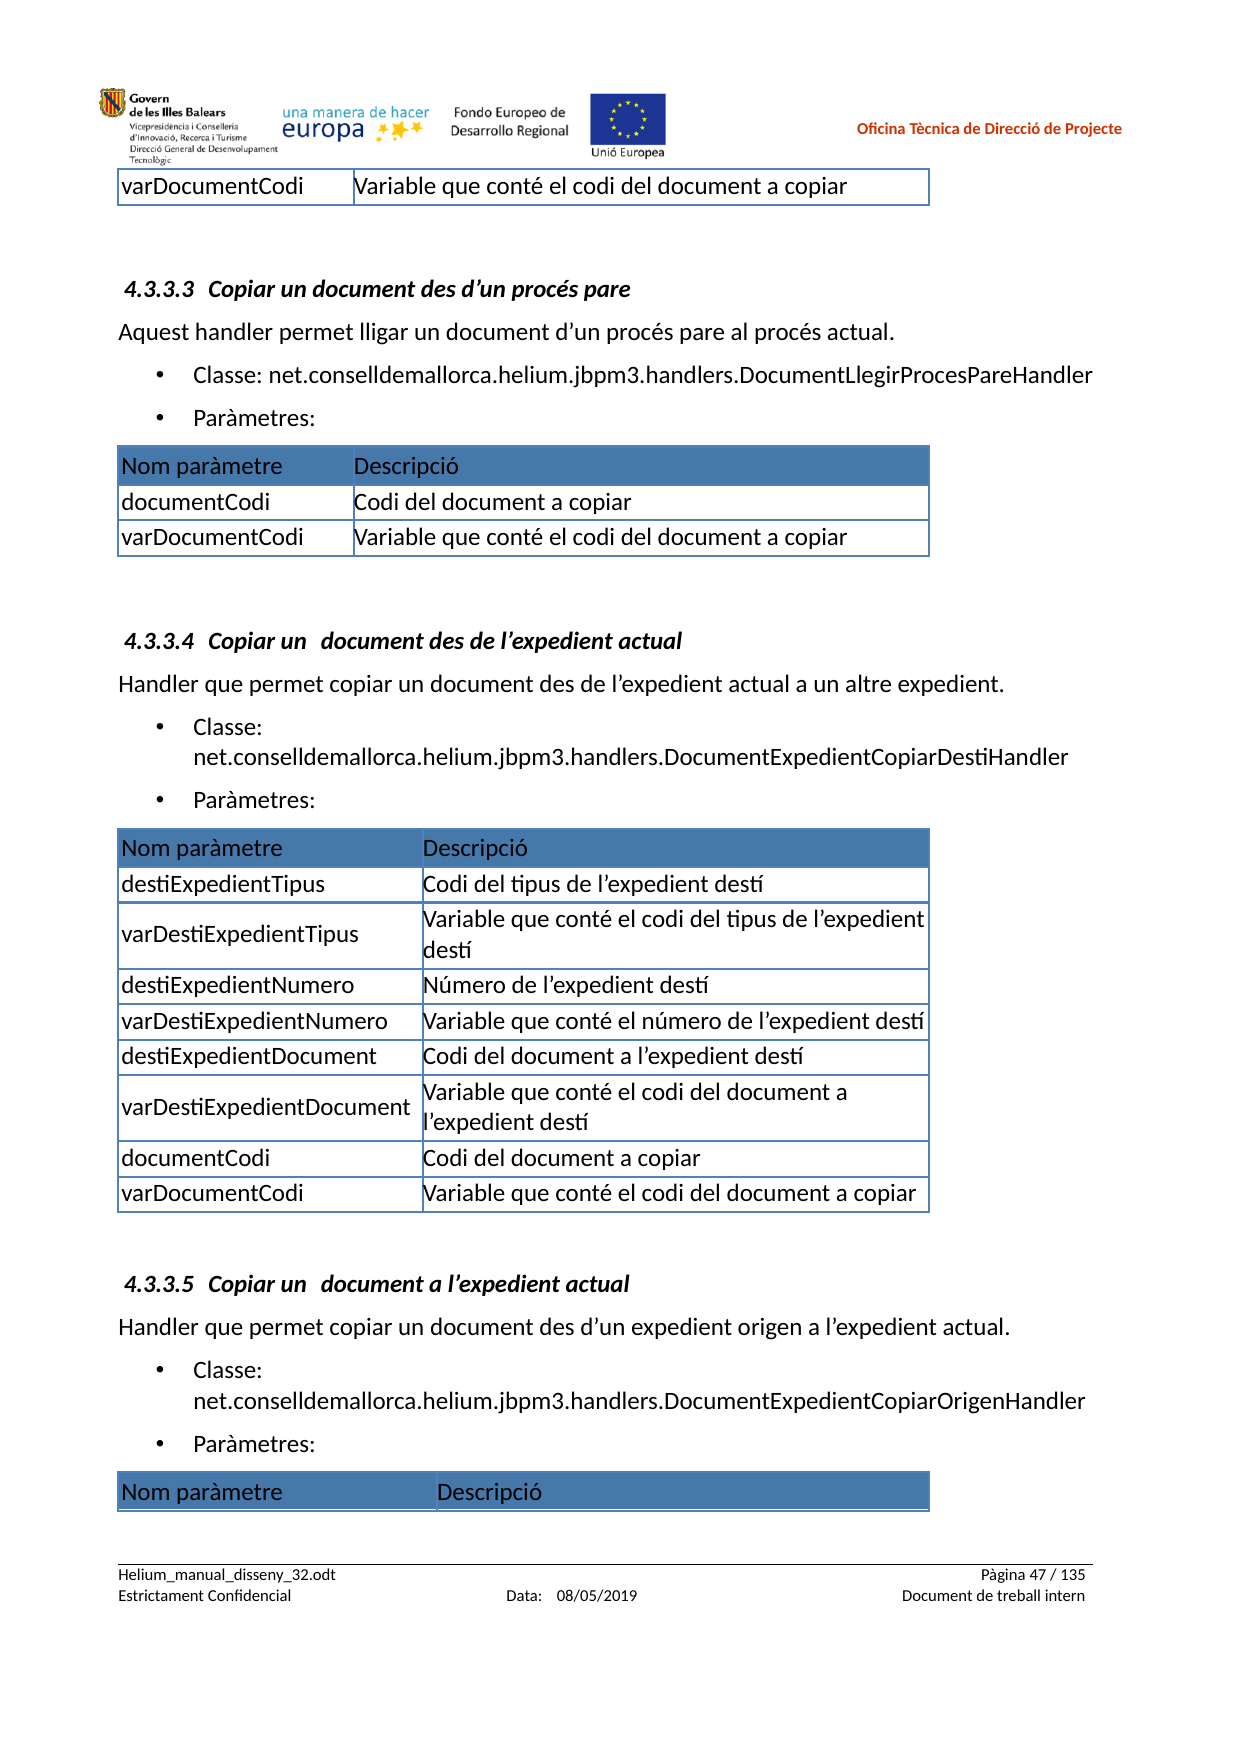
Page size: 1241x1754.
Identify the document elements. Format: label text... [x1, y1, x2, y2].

table_header Descripció [355, 448, 928, 484]
table_cell Variable que conté el codi del document a copiar [355, 170, 928, 203]
table_cell Variable que conté el codi del tipus de l’expedient destí [424, 904, 928, 967]
table_cell varDestiExpedientTipus [119, 904, 422, 967]
list Classe: net.conselldemallorca.helium.jbpm3.handlers.DocumentLlegirProcesPareHandler [156, 359, 1122, 390]
subtitle Copiar un document des de l’expedient actual [118, 625, 1122, 655]
table_cell documentCodi [119, 486, 353, 519]
table_cell Variable que conté el codi del document a copiar [355, 521, 928, 555]
subtitle Copiar un document a l’expedient actual [118, 1269, 1122, 1299]
table_cell Variable que conté el codi del document a copiar [424, 1178, 928, 1211]
subtitle Copiar un document des d’un procés pare [118, 273, 1122, 304]
table_header Nom paràmetre [119, 448, 353, 484]
table_cell documentCodi [119, 1142, 422, 1176]
table_cell varDocumentCodi [119, 521, 353, 555]
table_cell Codi del tipus de l’expedient destí [424, 868, 928, 901]
table_cell destiExpedientTipus [119, 868, 422, 901]
table_cell Variable que conté el número de l’expedient destí [424, 1005, 928, 1038]
table_cell destiExpedientDocument [119, 1041, 422, 1074]
list Classe: net.conselldemallorca.helium.jbpm3.handlers.DocumentExpedientCopiarDestiHandler [156, 711, 1122, 772]
table_cell varDestiExpedientDocument [119, 1076, 422, 1140]
table_cell varDestiExpedientNumero [119, 1005, 422, 1038]
table_cell Codi del document a copiar [355, 486, 928, 519]
table_header Nom paràmetre [119, 830, 422, 866]
text Handler que permet copiar un document des d’un expedient origen a l’expedient actual. [118, 1311, 1122, 1342]
table_cell Codi del document a l’expedient destí [424, 1041, 928, 1074]
table_header Nom paràmetre [119, 1473, 436, 1509]
text Aquest handler permet lligar un document d’un procés pare al procés actual. [118, 316, 1122, 347]
list Paràmetres: [156, 402, 1122, 433]
table_cell destiExpedientNumero [119, 970, 422, 1003]
table_cell Codi del document a copiar [424, 1142, 928, 1176]
table_cell Variable que conté el codi del document a l’expedient destí [424, 1076, 928, 1140]
table_cell Número de l’expedient destí [424, 970, 928, 1003]
table_header Descripció [438, 1473, 928, 1509]
list Classe: net.conselldemallorca.helium.jbpm3.handlers.DocumentExpedientCopiarOrigenHandler [156, 1354, 1122, 1416]
table_cell varDocumentCodi [119, 170, 353, 203]
table_cell varDocumentCodi [119, 1178, 422, 1211]
list Paràmetres: [156, 1428, 1122, 1458]
list Paràmetres: [156, 784, 1122, 815]
picture [99, 87, 668, 166]
text Handler que permet copiar un document des de l’expedient actual a un altre expedient. [118, 668, 1122, 698]
table_header Descripció [424, 830, 928, 866]
